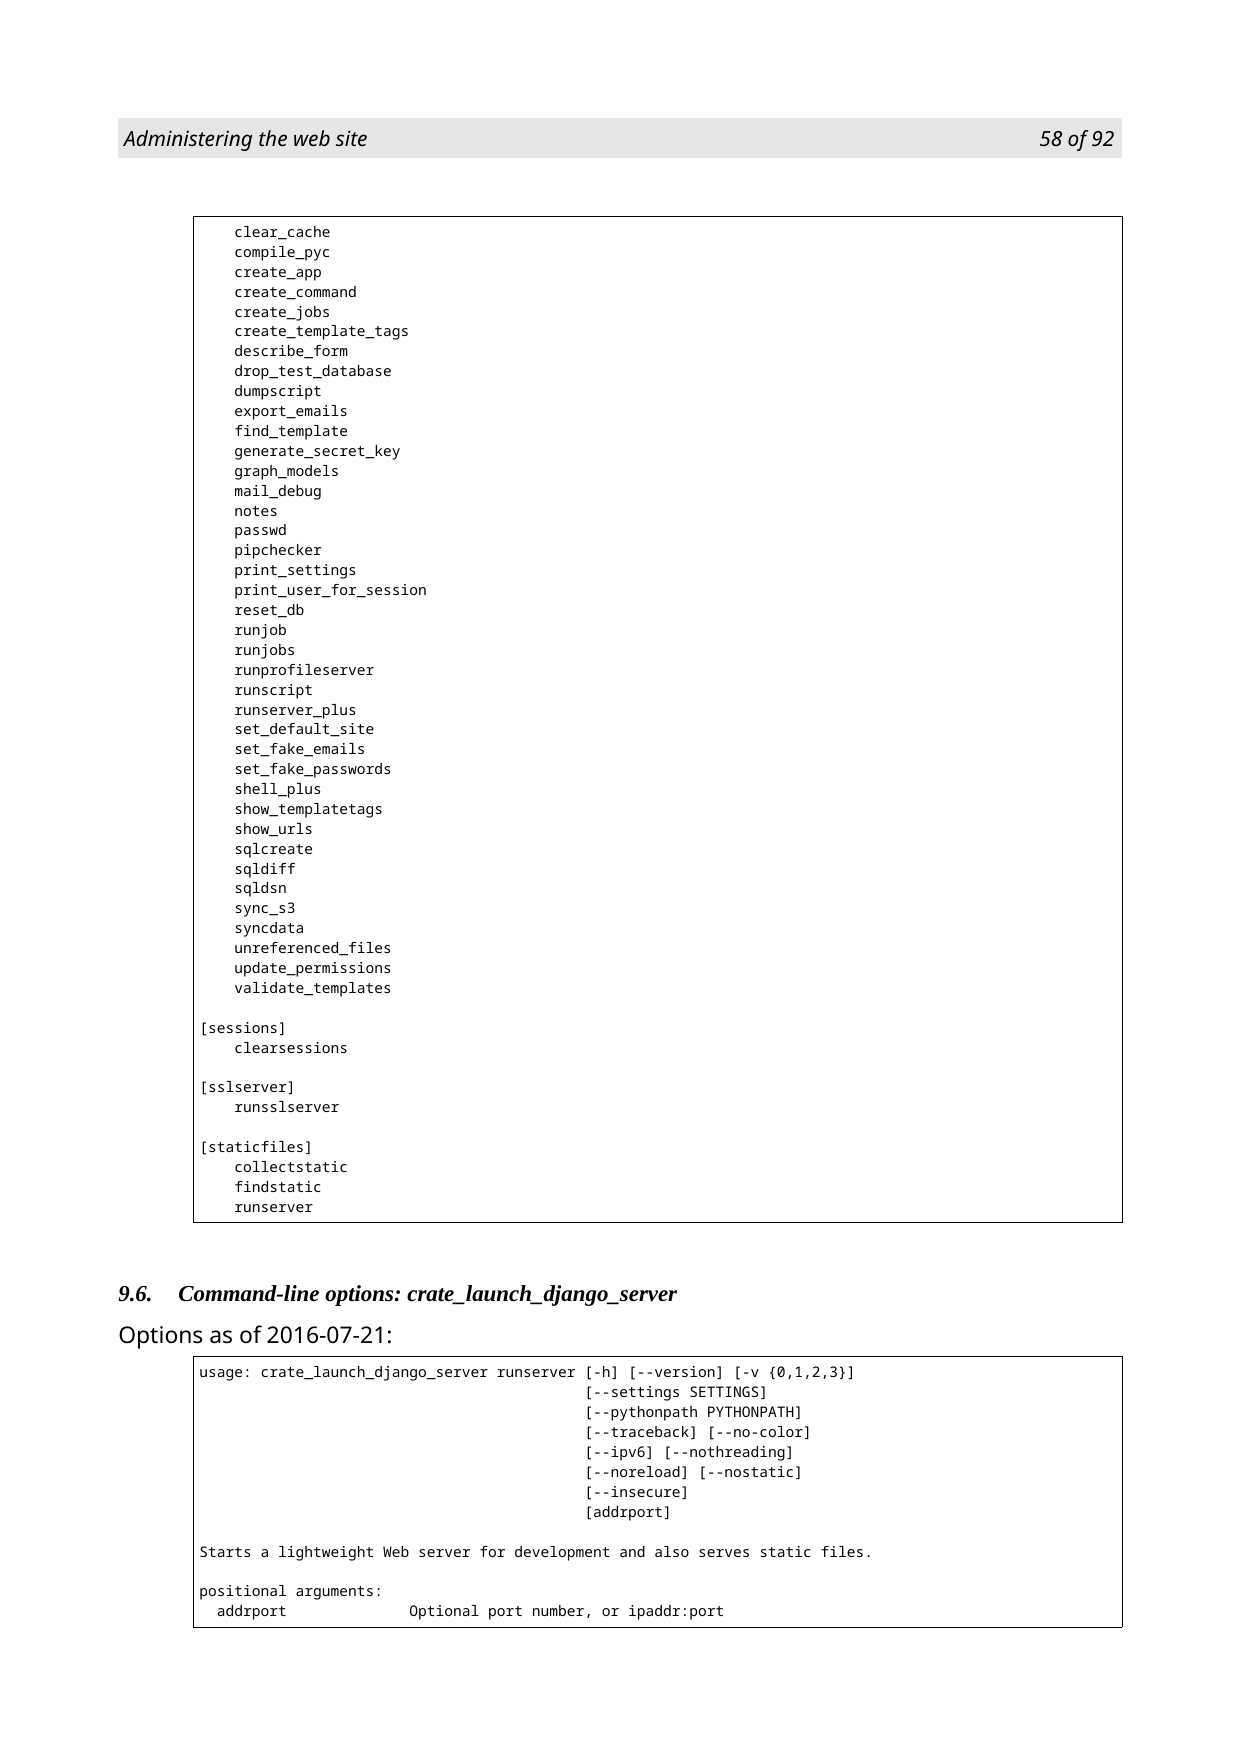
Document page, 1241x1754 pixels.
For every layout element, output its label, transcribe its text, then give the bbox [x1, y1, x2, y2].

table_header usage: crate_launch_django_server runserver [-h] [--version] [-v {0,1,2,3}] [--settings SETTINGS] [--pythonpath PYTHONPATH] [--traceback] [--no-color] [--ipv6] [--nothreading] [--noreload] [--nostatic] [--insecure] [addrport] Starts a lightweight Web server for development and also serves static files. positional arguments: addrport Optional port number, or ipaddr:port [194, 1357, 1122, 1627]
subtitle Command-line options: crate_launch_django_server [118, 1280, 1122, 1307]
text Options as of 2016-07-21: [118, 1319, 1122, 1351]
table_header clear_cache compile_pyc create_app create_command create_jobs create_template_tags describe_form drop_test_database dumpscript export_emails find_template generate_secret_key graph_models mail_debug notes passwd pipchecker print_settings print_user_for_session reset_db runjob runjobs runprofileserver runscript runserver_plus set_default_site set_fake_emails set_fake_passwords shell_plus show_templatetags show_urls sqlcreate sqldiff sqldsn sync_s3 syncdata unreferenced_files update_permissions validate_templates [sessions] clearsessions [sslserver] runsslserver [staticfiles] collectstatic findstatic runserver [194, 217, 1122, 1222]
